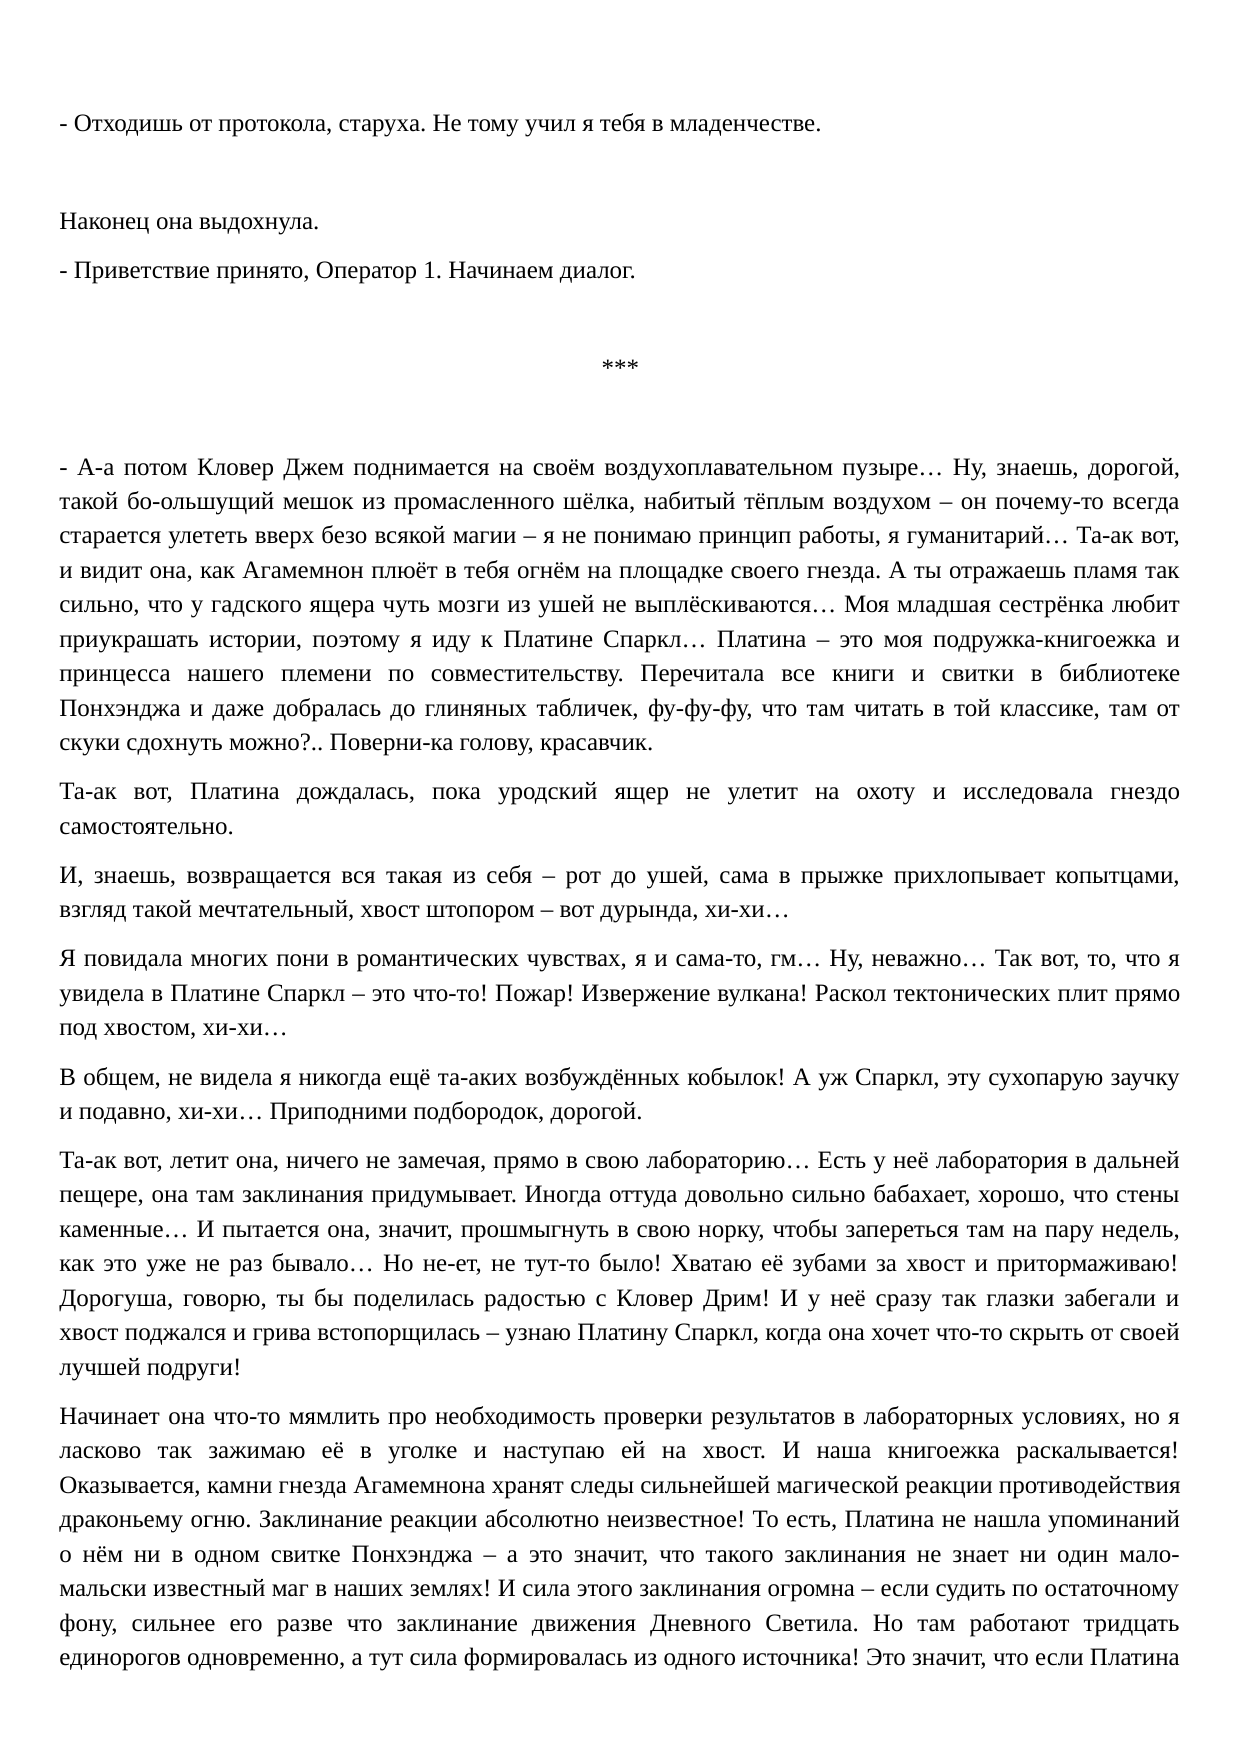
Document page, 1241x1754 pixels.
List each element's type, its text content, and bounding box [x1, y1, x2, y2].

text - А-а потом Кловер Джем поднимается на своём воздухоплавательном пузыре… Ну, знаешь, дорогой, такой бо-ольшущий мешок из промасленного шёлка, набитый тёплым воздухом – он почему-то всегда старается улететь вверх безо всякой магии – я не понимаю принцип работы, я гуманитарий… Та-ак вот, и видит она, как Агамемнон плюёт в тебя огнём на площадке своего гнезда. А ты отражаешь пламя так сильно, что у гадского ящера чуть мозги из ушей не выплёскиваются… Моя младшая сестрёнка любит приукрашать истории, поэтому я иду к Платине Спаркл… Платина – это моя подружка-книгоежка и принцесса нашего племени по совместительству. Перечитала все книги и свитки в библиотеке Понхэнджа и даже добралась до глиняных табличек, фу-фу-фу, что там читать в той классике, там от скуки сдохнуть можно?.. Поверни-ка голову, красавчик. [59, 452, 1181, 756]
text - Отходишь от протокола, старуха. Не тому учил я тебя в младенчестве. [59, 108, 1181, 137]
text В общем, не видела я никогда ещё та-аких возбуждённых кобылок! А уж Спаркл, эту сухопарую заучку и подавно, хи-хи… Приподними подбородок, дорогой. [59, 1062, 1181, 1125]
text Та-ак вот, Платина дождалась, пока уродский ящер не улетит на охоту и исследовала гнездо самостоятельно. [59, 776, 1181, 840]
text *** [59, 353, 1181, 382]
text Я повидала многих пони в романтических чувствах, я и сама-то, гм… Ну, неважно… Так вот, то, что я увидела в Платине Спаркл – это что-то! Пожар! Извержение вулкана! Раскол тектонических плит прямо под хвостом, хи-хи… [59, 943, 1181, 1041]
text И, знаешь, возвращается вся такая из себя – рот до ушей, сама в прыжке прихлопывает копытцами, взгляд такой мечтательный, хвост штопором – вот дурында, хи-хи… [59, 860, 1181, 923]
text - Приветствие принято, Оператор 1. Начинаем диалог. [59, 255, 1181, 284]
text Начинает она что-то мямлить про необходимость проверки результатов в лабораторных условиях, но я ласково так зажимаю её в уголке и наступаю ей на хвост. И наша книгоежка раскалывается! Оказывается, камни гнезда Агамемнона хранят следы сильнейшей магической реакции противодействия драконьему огню. Заклинание реакции абсолютно неизвестное! То есть, Платина не нашла упоминаний о нём ни в одном свитке Понхэнджа – а это значит, что такого заклинания не знает ни один мало-мальски известный маг в наших землях! И сила этого заклинания огромна – если судить по остаточному фону, сильнее его разве что заклинание движения Дневного Светила. Но там работают тридцать единорогов одновременно, а тут сила формировалась из одного источника! Это значит, что если Платина [59, 1401, 1181, 1671]
text Та-ак вот, летит она, ничего не замечая, прямо в свою лабораторию… Есть у неё лаборатория в дальней пещере, она там заклинания придумывает. Иногда оттуда довольно сильно бабахает, хорошо, что стены каменные… И пытается она, значит, прошмыгнуть в свою норку, чтобы запереться там на пару недель, как это уже не раз бывало… Но не-ет, не тут-то было! Хватаю её зубами за хвост и притормаживаю! Дорогуша, говорю, ты бы поделилась радостью с Кловер Дрим! И у неё сразу так глазки забегали и хвост поджался и грива встопорщилась – узнаю Платину Спаркл, когда она хочет что-то скрыть от своей лучшей подруги! [59, 1145, 1181, 1381]
text Наконец она выдохнула. [59, 206, 1181, 235]
